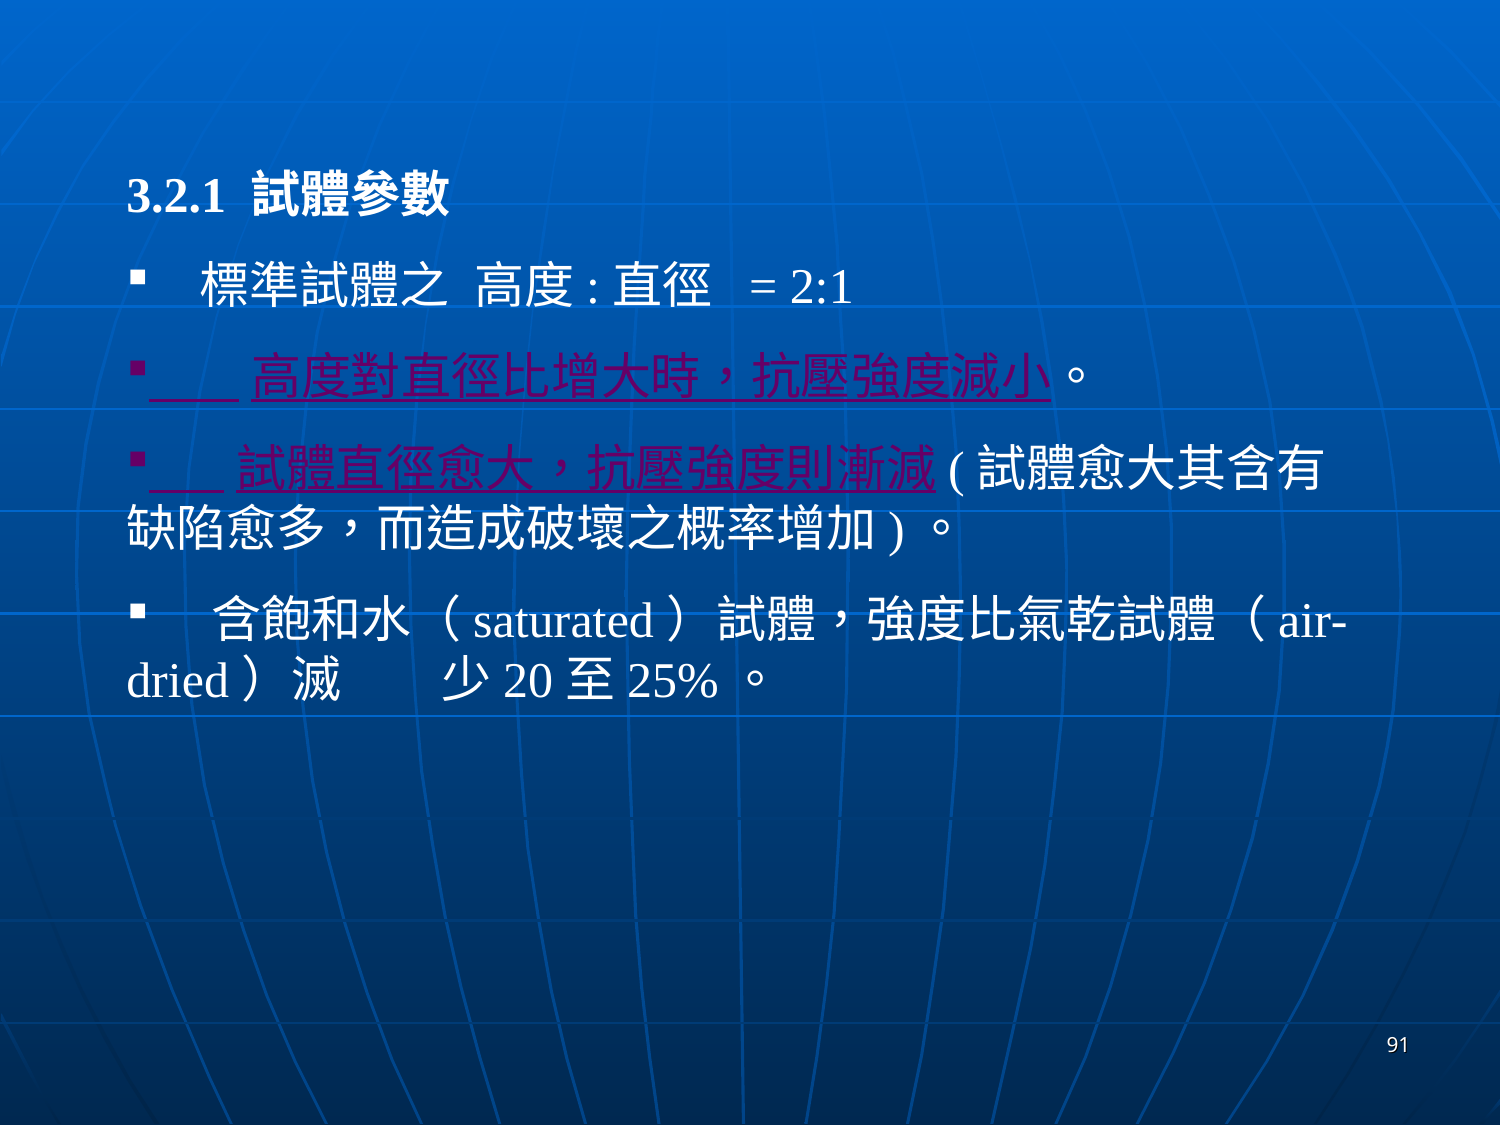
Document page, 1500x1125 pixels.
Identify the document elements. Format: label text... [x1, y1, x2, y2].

text_box [1074, 1024, 1426, 1100]
text_box 3.2.1 試體參數 標準試體之 高度:直徑 = 2:1 高度對直徑比增大時，抗壓強度減小。 試體直徑愈大，抗壓強度則漸減(試體愈大其含有缺陷愈多，而造成破壞之概率增加)。 含飽和水（saturated）試體，強度比氣乾試體（air-dried）滅 少20至25%。 [111, 154, 1392, 716]
